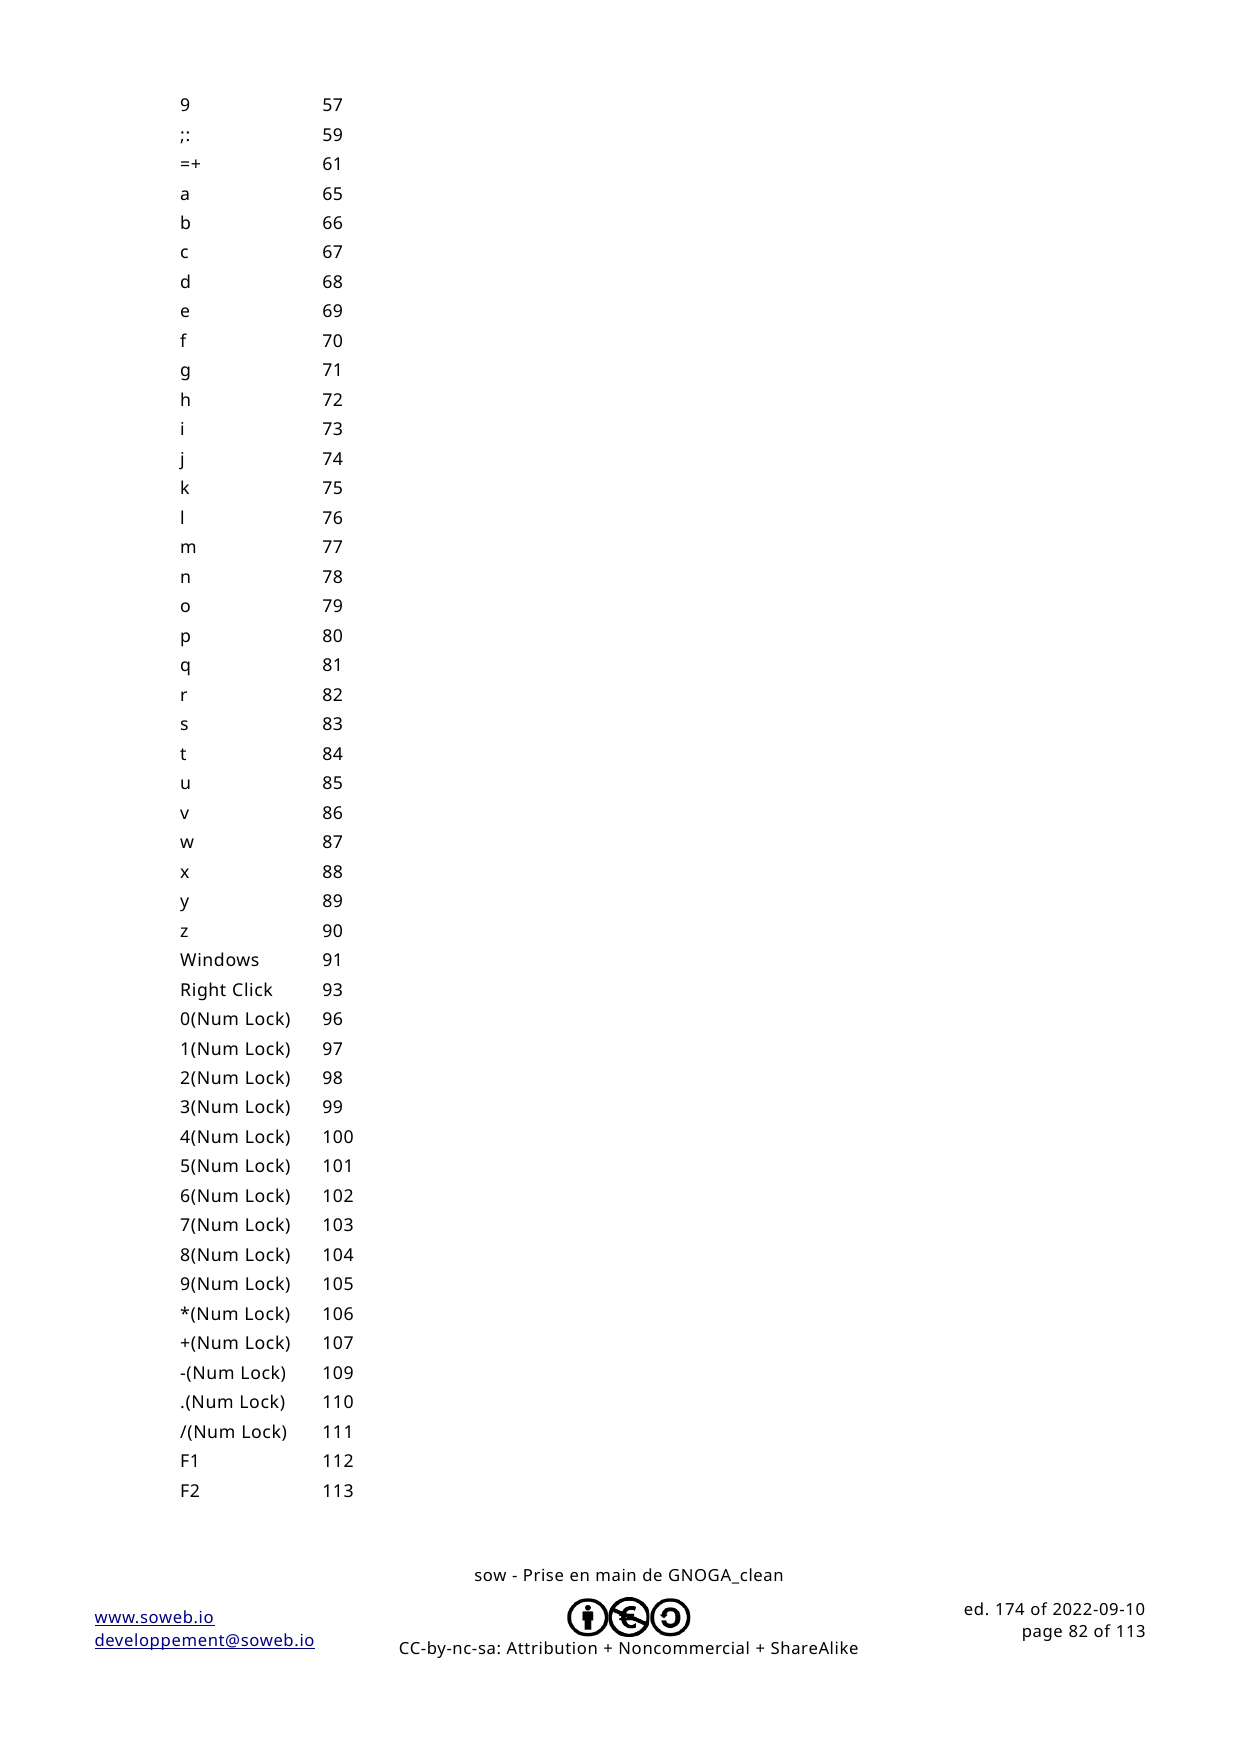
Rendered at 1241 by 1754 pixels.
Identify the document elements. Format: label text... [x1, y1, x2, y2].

table_cell f [177, 324, 319, 354]
table_cell 109 [319, 1356, 590, 1386]
table_cell 79 [319, 590, 590, 619]
table_cell 66 [319, 206, 590, 236]
table_cell 78 [319, 560, 590, 590]
table_cell 69 [319, 295, 590, 324]
table_cell r [177, 678, 319, 708]
table_cell 67 [319, 236, 590, 265]
table_cell u [177, 767, 319, 796]
table_cell 87 [319, 826, 590, 855]
table_cell 84 [319, 737, 590, 767]
table_cell 61 [319, 148, 590, 177]
table_cell 100 [319, 1120, 590, 1150]
table_cell 1(Num Lock) [177, 1032, 319, 1061]
table_cell 93 [319, 973, 590, 1002]
table_cell 110 [319, 1386, 590, 1415]
table_cell 97 [319, 1032, 590, 1061]
table_cell ;: [177, 118, 319, 147]
table_cell 102 [319, 1179, 590, 1209]
table_cell g [177, 354, 319, 383]
table_cell v [177, 796, 319, 826]
table_cell 77 [319, 531, 590, 560]
table_cell 90 [319, 914, 590, 943]
table_cell t [177, 737, 319, 767]
table_cell o [177, 590, 319, 619]
table_cell k [177, 472, 319, 501]
table_cell 83 [319, 708, 590, 737]
table_cell n [177, 560, 319, 590]
table_cell 8(Num Lock) [177, 1238, 319, 1268]
table_cell 3(Num Lock) [177, 1091, 319, 1120]
table_cell z [177, 914, 319, 943]
table_cell h [177, 383, 319, 413]
table_cell 6(Num Lock) [177, 1179, 319, 1209]
table_cell -(Num Lock) [177, 1356, 319, 1386]
table_cell 76 [319, 501, 590, 531]
table_cell 111 [319, 1415, 590, 1444]
table_cell 73 [319, 413, 590, 442]
table_cell 88 [319, 855, 590, 884]
table_cell p [177, 619, 319, 649]
table_cell F2 [177, 1474, 319, 1503]
table_cell m [177, 531, 319, 560]
table_cell =+ [177, 148, 319, 177]
table_cell 86 [319, 796, 590, 826]
table_cell *(Num Lock) [177, 1297, 319, 1327]
table_cell 80 [319, 619, 590, 649]
table_cell .(Num Lock) [177, 1386, 319, 1415]
table_cell 101 [319, 1150, 590, 1179]
table_cell 99 [319, 1091, 590, 1120]
table_cell q [177, 649, 319, 678]
table_cell 5(Num Lock) [177, 1150, 319, 1179]
table_cell 85 [319, 767, 590, 796]
picture [566, 1597, 691, 1637]
table_cell 71 [319, 354, 590, 383]
table_cell +(Num Lock) [177, 1327, 319, 1356]
table_cell 96 [319, 1003, 590, 1032]
table_cell 2(Num Lock) [177, 1061, 319, 1091]
table_cell 106 [319, 1297, 590, 1327]
table_cell F1 [177, 1445, 319, 1474]
table_cell 89 [319, 885, 590, 914]
table_cell Right Click [177, 973, 319, 1002]
table_cell d [177, 265, 319, 295]
table_cell 98 [319, 1061, 590, 1091]
table_cell 70 [319, 324, 590, 354]
table_cell 112 [319, 1445, 590, 1474]
table_cell 74 [319, 442, 590, 472]
table_cell y [177, 885, 319, 914]
table_cell 0(Num Lock) [177, 1003, 319, 1032]
table_cell 59 [319, 118, 590, 147]
table_cell 4(Num Lock) [177, 1120, 319, 1150]
table_cell j [177, 442, 319, 472]
table_cell 57 [319, 89, 590, 118]
table_cell 104 [319, 1238, 590, 1268]
table_cell c [177, 236, 319, 265]
table_cell 9 [177, 89, 319, 118]
table_cell 68 [319, 265, 590, 295]
table_cell Windows [177, 944, 319, 973]
table_cell e [177, 295, 319, 324]
table_cell 81 [319, 649, 590, 678]
table_cell 113 [319, 1474, 590, 1503]
table_cell i [177, 413, 319, 442]
table_cell 107 [319, 1327, 590, 1356]
table_cell x [177, 855, 319, 884]
table_cell 82 [319, 678, 590, 708]
table_cell 9(Num Lock) [177, 1268, 319, 1297]
table_cell w [177, 826, 319, 855]
table_cell 65 [319, 177, 590, 206]
table_cell b [177, 206, 319, 236]
table_cell /(Num Lock) [177, 1415, 319, 1444]
table_cell s [177, 708, 319, 737]
table_cell 72 [319, 383, 590, 413]
table_cell 91 [319, 944, 590, 973]
table_cell 103 [319, 1209, 590, 1238]
table_cell l [177, 501, 319, 531]
table_cell a [177, 177, 319, 206]
table_cell 75 [319, 472, 590, 501]
table_cell 7(Num Lock) [177, 1209, 319, 1238]
table_cell 105 [319, 1268, 590, 1297]
